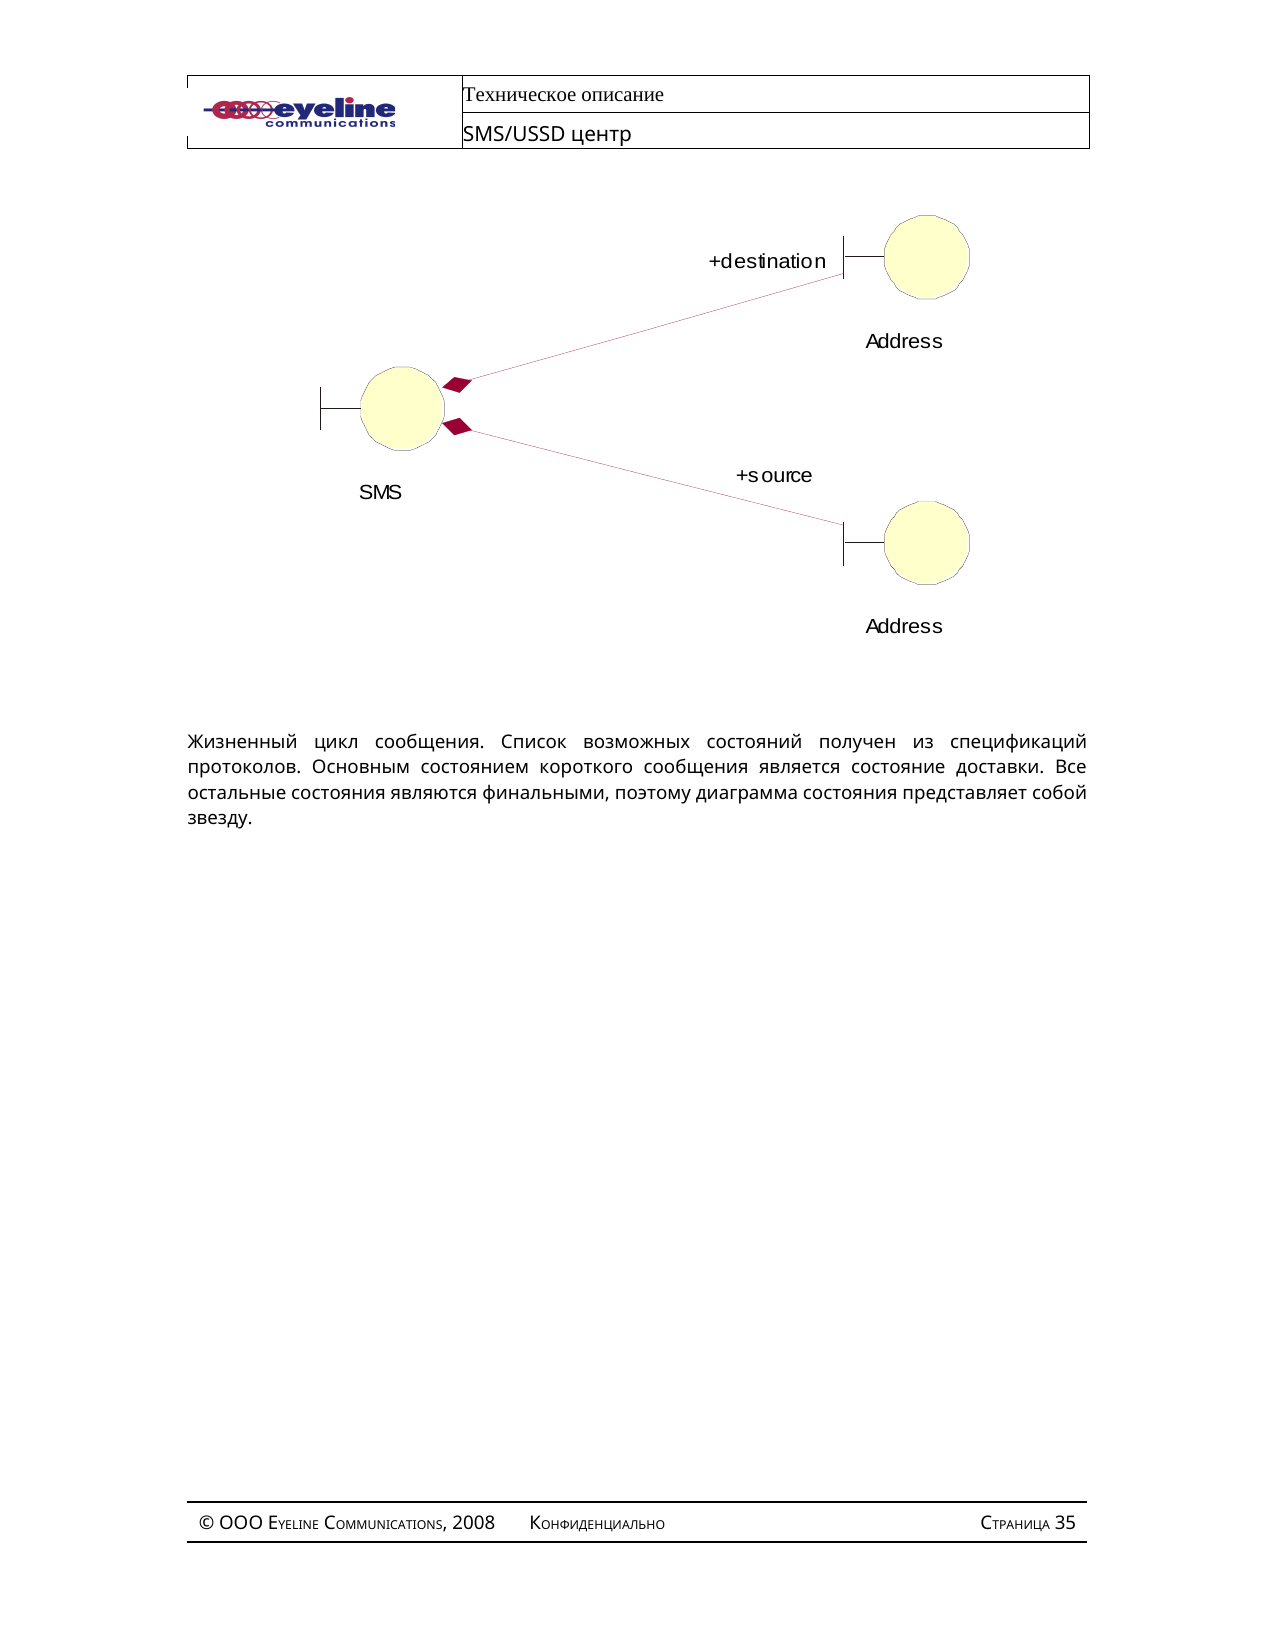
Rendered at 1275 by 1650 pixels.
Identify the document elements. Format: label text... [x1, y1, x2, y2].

picture [203, 97, 396, 127]
text Жизненный цикл сообщения. Список возможных состояний получен из спецификаций протоколов. Основным состоянием короткого сообщения является состояние доставки. Все остальные состояния являются финальными, поэтому диаграмма состояния представляет собой звезду. [187, 728, 1088, 830]
